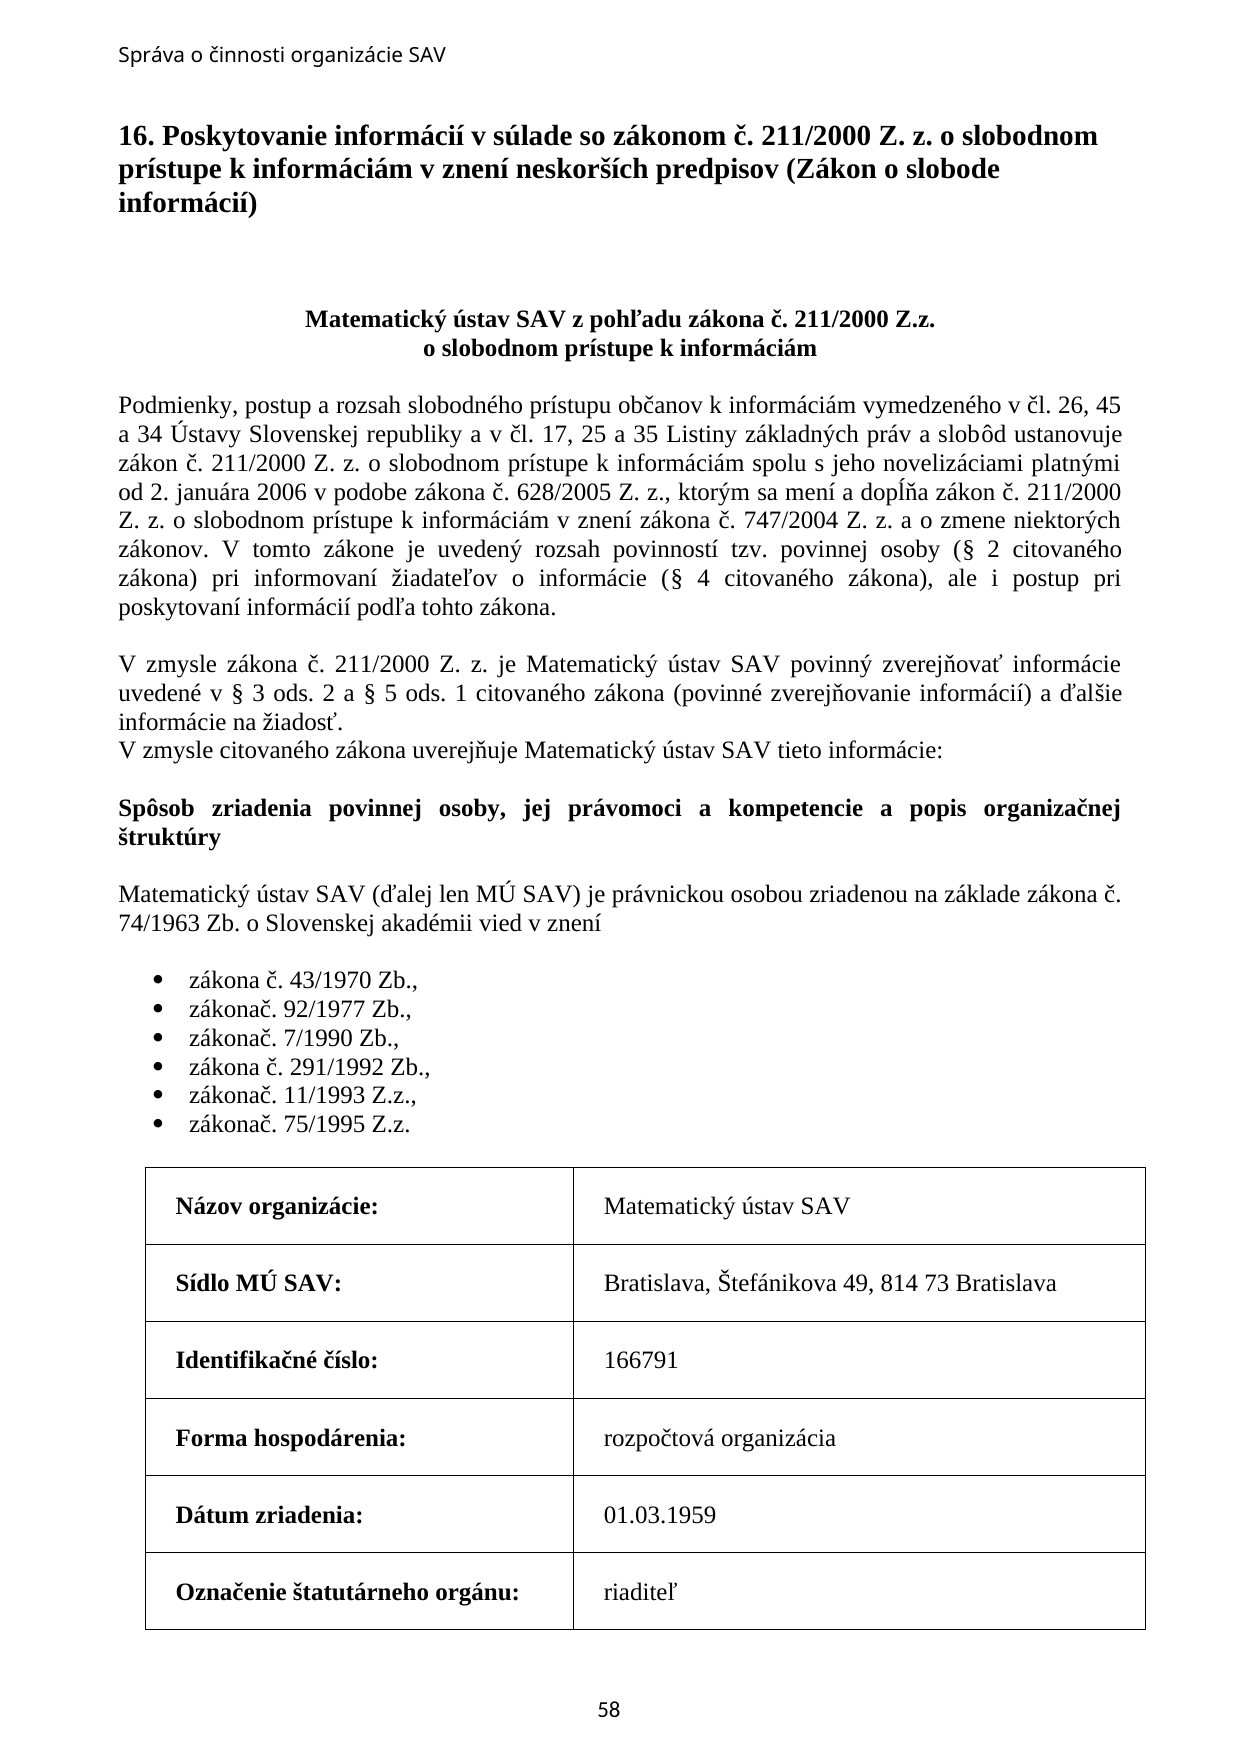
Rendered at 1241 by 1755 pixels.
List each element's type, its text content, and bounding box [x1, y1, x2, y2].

text V zmysle citovaného zákona uverejňuje Matematický ústav SAV tieto informácie: [118, 736, 1122, 764]
text  zákona č. 291/1992 Zb., [153, 1052, 1122, 1081]
text V zmysle zákona č. 211/2000 Z. z. je Matematický ústav SAV povinný zverejňovať informácie uvedené v § 3 ods. 2 a § 5 ods. 1 citovaného zákona (povinné zverejňovanie informácií) a ďalšie informácie na žiadosť. [118, 649, 1122, 736]
table_cell rozpočtová organizácia [574, 1399, 1145, 1475]
table_cell Označenie štatutárneho orgánu: [146, 1553, 573, 1629]
text o slobodnom prístupe k informáciám [118, 333, 1122, 362]
text Matematický ústav SAV z pohľadu zákona č. 211/2000 Z.z. [118, 304, 1122, 333]
table_header Názov organizácie: [146, 1168, 573, 1244]
table_cell Sídlo MÚ SAV: [146, 1245, 573, 1321]
table_cell Forma hospodárenia: [146, 1399, 573, 1475]
table_cell Dátum zriadenia: [146, 1476, 573, 1552]
table_cell 166791 [574, 1322, 1145, 1398]
table_cell riaditeľ [574, 1553, 1145, 1629]
text Matematický ústav SAV (ďalej len MÚ SAV) je právnickou osobou zriadenou na základe zákona č. 74/1963 Zb. o Slovenskej akadémii vied v znení [118, 879, 1122, 937]
text  zákona č. 43/1970 Zb., [153, 966, 1122, 994]
table_header Matematický ústav SAV [574, 1168, 1145, 1244]
text Spôsob zriadenia povinnej osoby, jej právomoci a kompetencie a popis organizačnej štruktúry [118, 793, 1122, 851]
text Podmienky, postup a rozsah slobodného prístupu občanov k informáciám vymedzeného v čl. 26, 45 a 34 Ústavy Slovenskej republiky a v čl. 17, 25 a 35 Listiny základných práv a slobôd ustanovuje zákon č. 211/2000 Z. z. o slobodnom prístupe k informáciám spolu s jeho novelizáciami platnými od 2. januára 2006 v podobe zákona č. 628/2005 Z. z., ktorým sa mení a dopĺňa zákon č. 211/2000 Z. z. o slobodnom prístupe k informáciám v znení zákona č. 747/2004 Z. z. a o zmene niektorých zákonov. V tomto zákone je uvedený rozsah povinností tzv. povinnej osoby (§ 2 citovaného zákona) pri informovaní žiadateľov o informácie (§ 4 citovaného zákona), ale i postup pri poskytovaní informácií podľa tohto zákona. [118, 391, 1122, 621]
text  zákonač. 75/1995 Z.z. [153, 1109, 1122, 1138]
table_cell Identifikačné číslo: [146, 1322, 573, 1398]
table_cell Bratislava, Štefánikova 49, 814 73 Bratislava [574, 1245, 1145, 1321]
text 16. Poskytovanie informácií v súlade so zákonom č. 211/2000 Z. z. o slobodnom prístupe k informáciám v znení neskorších predpisov (Zákon o slobode informácií) [118, 118, 1122, 276]
text  zákonač. 11/1993 Z.z., [153, 1081, 1122, 1109]
text  zákonač. 7/1990 Zb., [153, 1023, 1122, 1052]
text  zákonač. 92/1977 Zb., [153, 994, 1122, 1023]
table_cell 01.03.1959 [574, 1476, 1145, 1552]
